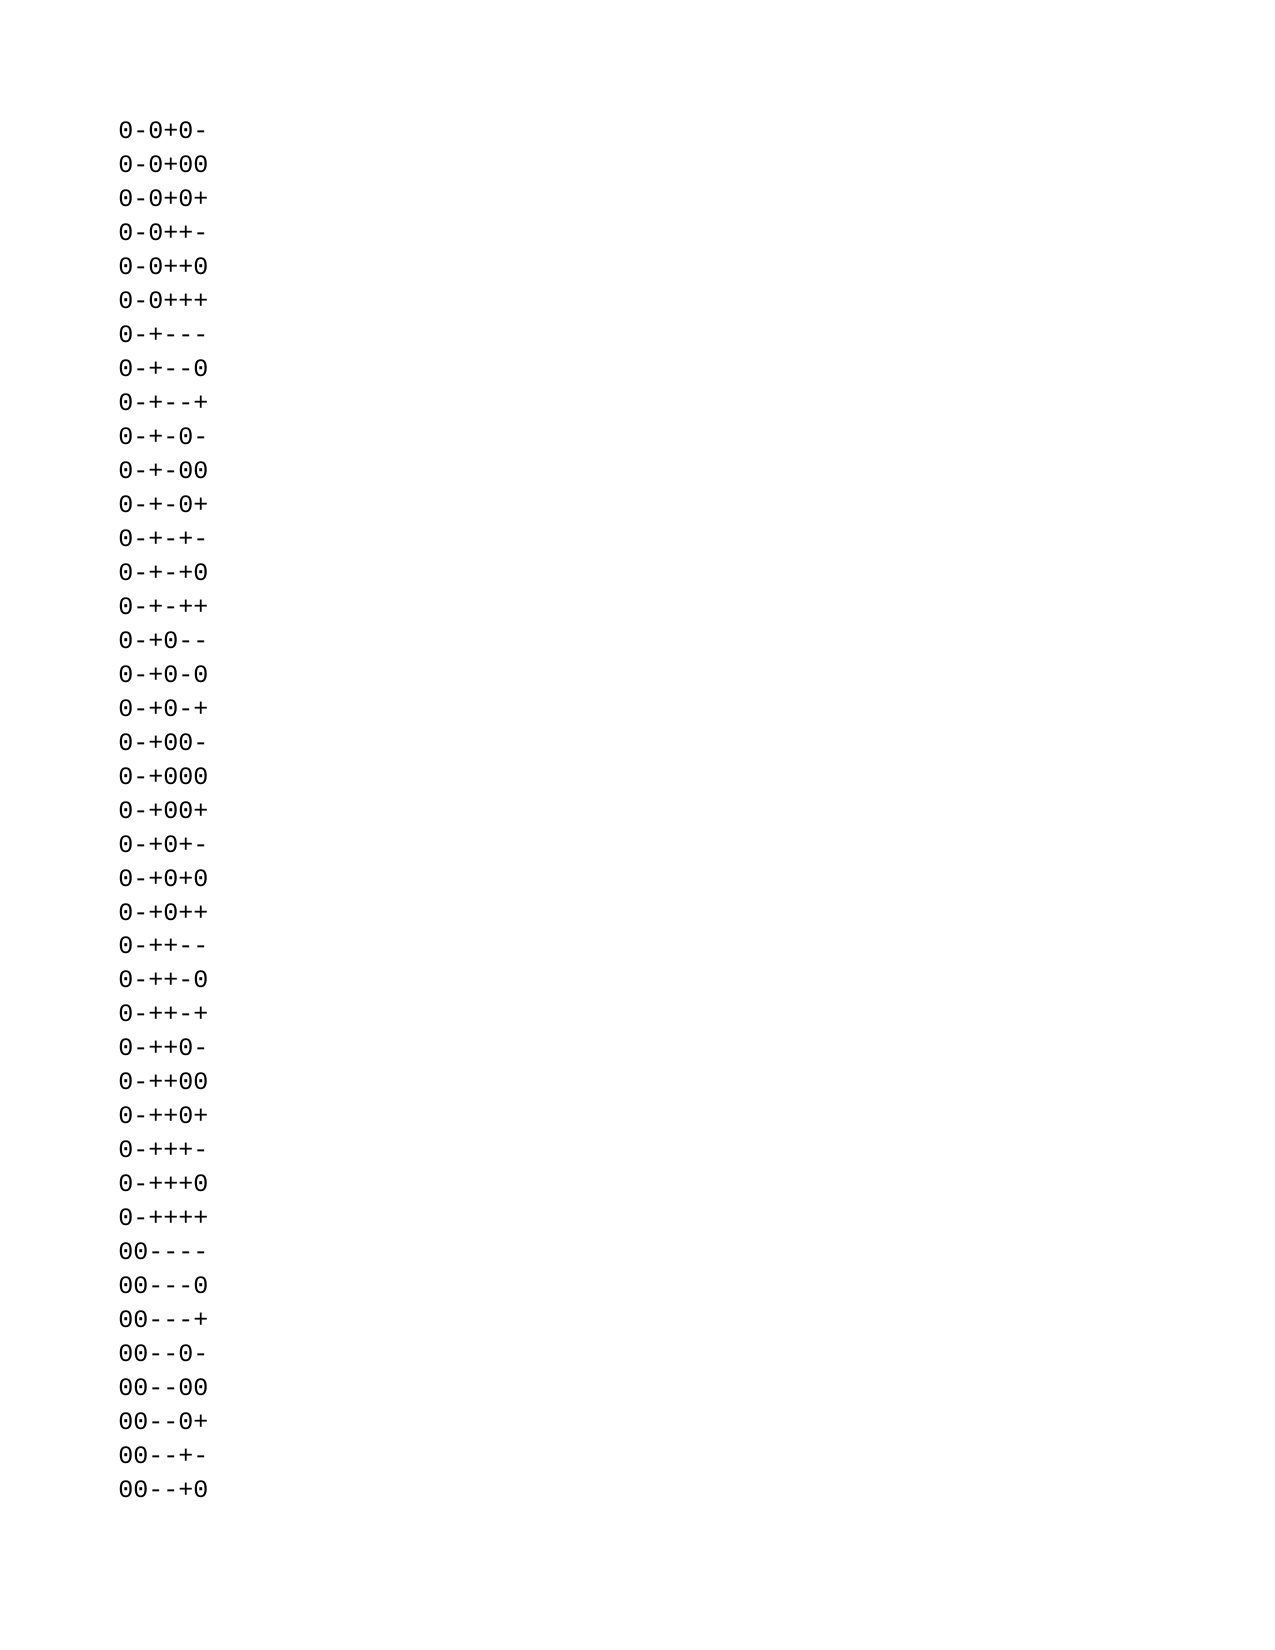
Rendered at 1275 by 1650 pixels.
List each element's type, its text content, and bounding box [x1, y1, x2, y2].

text 0-0+0- 0-0+00 0-0+0+ 0-0++- 0-0++0 0-0+++ 0-+--- 0-+--0 0-+--+ 0-+-0- 0-+-00 0-+-0+ 0-+-+- 0-+-+0 0-+-++ 0-+0-- 0-+0-0 0-+0-+ 0-+00- 0-+000 0-+00+ 0-+0+- 0-+0+0 0-+0++ 0-++-- 0-++-0 0-++-+ 0-++0- 0-++00 0-++0+ 0-+++- 0-+++0 0-++++ 00---- 00---0 00---+ 00--0- 00--00 00--0+ 00--+- 00--+0 [118, 118, 1157, 1505]
